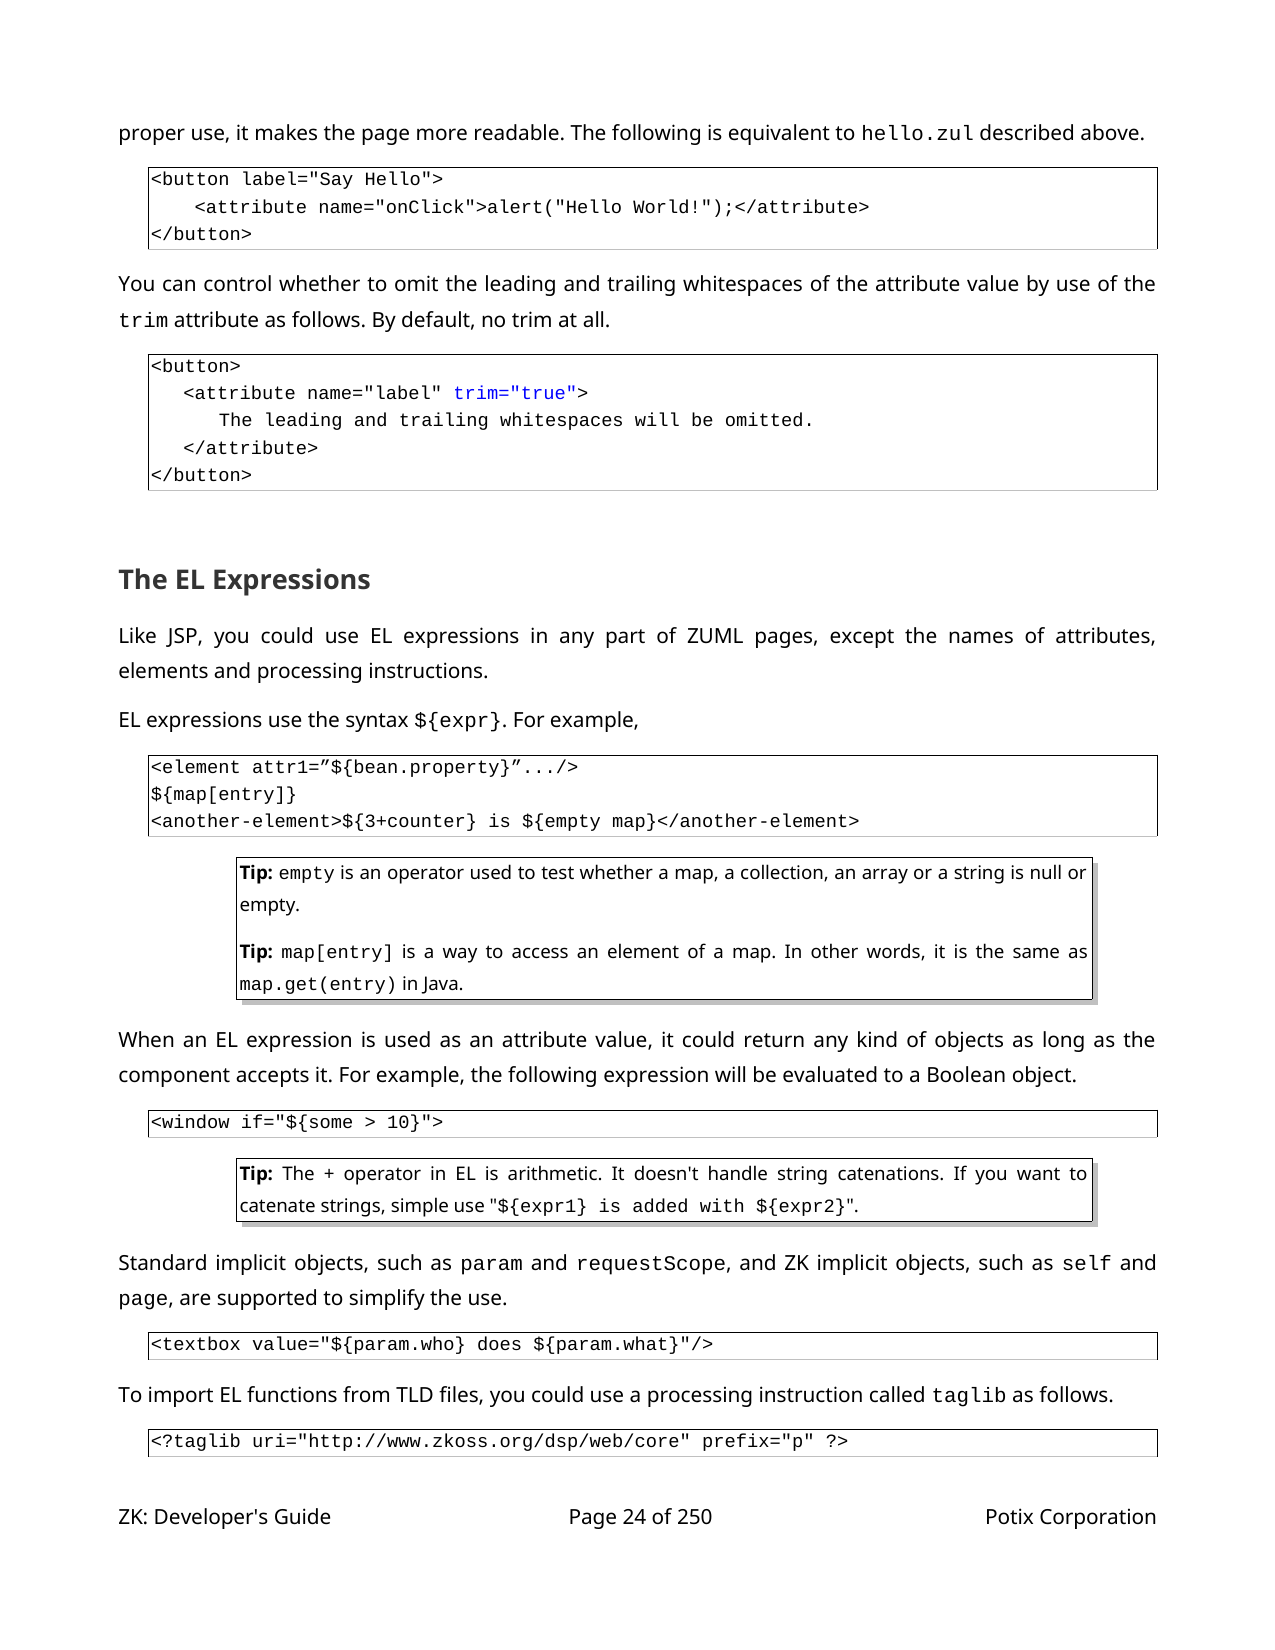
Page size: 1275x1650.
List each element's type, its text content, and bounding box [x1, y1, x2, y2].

text To import EL functions from TLD files, you could use a processing instruction called taglib as follows. [118, 1380, 1157, 1409]
text <window if="${some > 10}"> [149, 1111, 1157, 1137]
text Tip: map[entry] is a way to access an element of a map. In other words, it is the same as map.get(entry) in Java. [237, 935, 1092, 999]
text Like JSP, you could use EL expressions in any part of ZUML pages, except the names of attributes, elements and processing instructions. [118, 621, 1157, 685]
text <attribute name="label" trim="true"> [149, 381, 1157, 405]
text <?taglib uri="http://www.zkoss.org/dsp/web/core" prefix="p" ?> [149, 1430, 1157, 1456]
text <button> [149, 355, 1157, 378]
text <attribute name="onClick">alert("Hello World!");</attribute> [149, 194, 1157, 219]
text The leading and trailing whitespaces will be omitted. [149, 408, 1157, 433]
text When an EL expression is used as an attribute value, it could return any kind of objects as long as the component accepts it. For example, the following expression will be evaluated to a Boolean object. [118, 1025, 1157, 1089]
text <button label="Say Hello"> [149, 168, 1157, 192]
text </button> [149, 222, 1157, 249]
text Tip: The + operator in EL is arithmetic. It doesn't handle string catenations. If you want to catenate strings, simple use "${expr1} is added with ${expr2}". [237, 1159, 1092, 1221]
text proper use, it makes the page more readable. The following is equivalent to hello.zul described above. [118, 118, 1157, 147]
text Standard implicit objects, such as param and requestScope, and ZK implicit objects, such as self and page, are supported to simplify the use. [118, 1248, 1157, 1312]
text <another-element>${3+counter} is ${empty map}</another-element> [149, 809, 1157, 836]
text EL expressions use the syntax ${expr}. For example, [118, 705, 1157, 734]
text Tip: empty is an operator used to test whether a map, a collection, an array or a string is null or empty. [237, 858, 1092, 917]
text ${map[entry]} [149, 782, 1157, 806]
text <textbox value="${param.who} does ${param.what}"/> [149, 1333, 1157, 1359]
text </attribute> [149, 436, 1157, 460]
text </button> [149, 463, 1157, 490]
subtitle The EL Expressions [118, 561, 1157, 598]
text <element attr1=”${bean.property}”.../> [149, 756, 1157, 779]
text You can control whether to omit the leading and trailing whitespaces of the attribute value by use of the trim attribute as follows. By default, no trim at all. [118, 269, 1157, 333]
